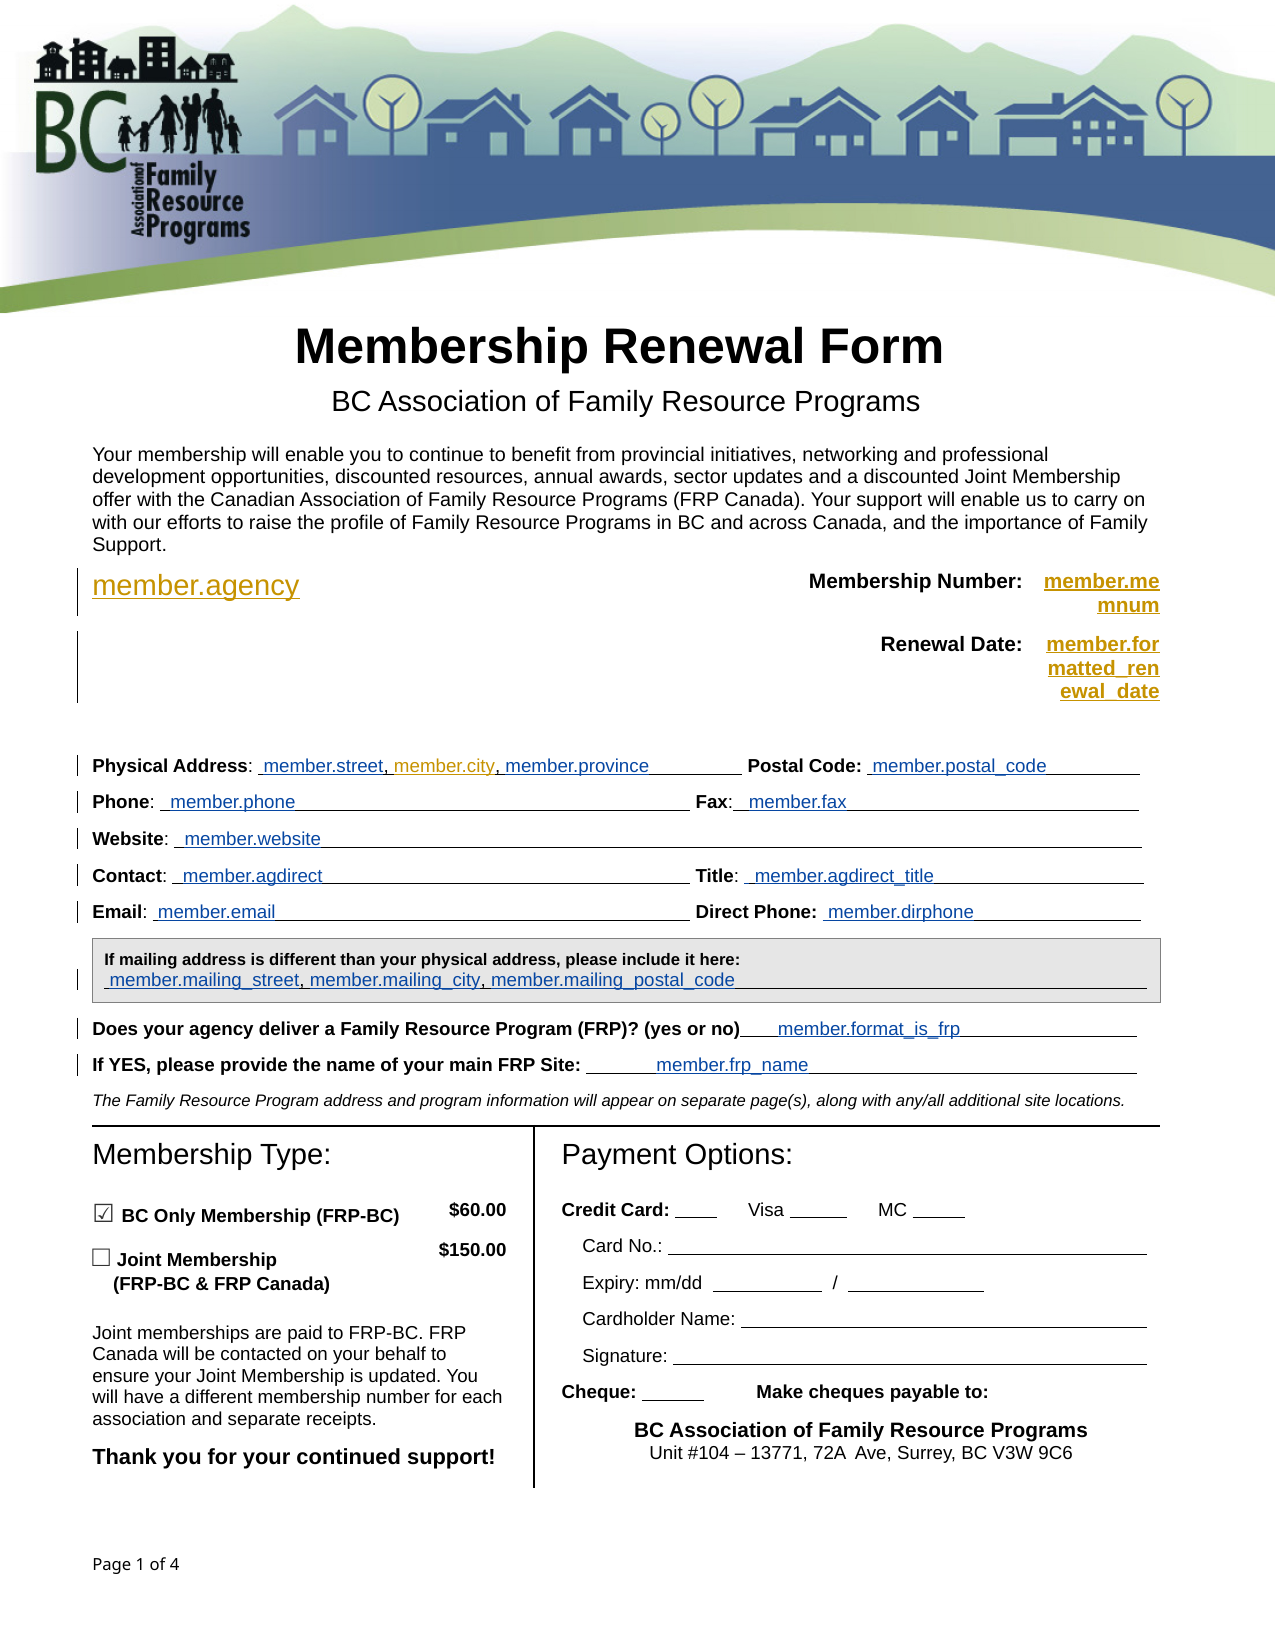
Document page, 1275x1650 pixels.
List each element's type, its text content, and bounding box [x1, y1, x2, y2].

table_cell ☑ BC Only Membership (FRP-BC) [92, 1196, 417, 1236]
table_cell [535, 1196, 561, 1487]
table_cell [506, 1196, 533, 1487]
table_cell □ Joint Membership (FRP-BC & FRP Canada) [92, 1236, 417, 1297]
table_cell $60.00 [417, 1196, 506, 1236]
table_header member.memnum [1023, 569, 1160, 631]
text If YES, please provide the name of your main FRP Site: member.frp_name [92, 1054, 1160, 1076]
subtitle Your membership will enable you to continue to benefit from provincial initiatives, networking and professional development opportunities, discounted resources, annual awards, sector updates and a discounted Joint Membership offer with the Canadian Association of Family Resource Programs (FRP Canada). Your support will enable us to carry on with our efforts to raise the profile of Family Resource Programs in BC and across Canada, and the importance of Family Support. [92, 442, 1158, 556]
table_header [506, 1127, 533, 1196]
table_cell Credit Card: Visa MC Card No.: Expiry: mm/dd / Cardholder Name: Signature: Cheque: Make cheques payable to: BC Association of Family Resource Programs Unit #104 – 13771, 72A Ave, Surrey, BC V3W 9C6 [561, 1196, 1160, 1487]
text Does your agency deliver a Family Resource Program (FRP)? (yes or no) member.format_is_frp [92, 1017, 1160, 1039]
subtitle Membership Renewal Form [24, 317, 1160, 374]
table_cell member.formatted_renewal_date [1023, 631, 1160, 718]
table_header [535, 1127, 561, 1196]
subtitle BC Association of Family Resource Programs [92, 384, 1160, 418]
picture [0, 0, 1275, 317]
table_header Membership Type: [92, 1127, 417, 1196]
table_header member.agency [92, 569, 767, 718]
table_header [417, 1127, 506, 1196]
text Phone: member.phone Fax: member.fax [92, 791, 1160, 813]
text Physical Address: member.street, member.city, member.province Postal Code: member.postal_code [92, 755, 1160, 776]
text The Family Resource Program address and program information will appear on separate page(s), along with any/all additional site locations. [92, 1091, 1160, 1110]
text If mailing address is different than your physical address, please include it here: member.mailing_street, member.mailing_city, member.mailing_postal_code [93, 939, 1160, 1002]
text Email: member.email Direct Phone: member.dirphone [92, 901, 1160, 923]
table_header Membership Number: [767, 569, 1023, 631]
table_cell $150.00 [417, 1236, 506, 1297]
text Website: member.website [92, 828, 1160, 849]
table_cell Joint memberships are paid to FRP-BC. FRP Canada will be contacted on your behalf to ensure your Joint Membership is updated. You will have a different membership number for each association and separate receipts. Thank you for your continued support! [92, 1297, 506, 1487]
table_header Payment Options: [561, 1127, 1160, 1196]
text Contact: member.agdirect Title: member.agdirect_title [92, 864, 1160, 886]
table_cell Renewal Date: [767, 631, 1023, 718]
